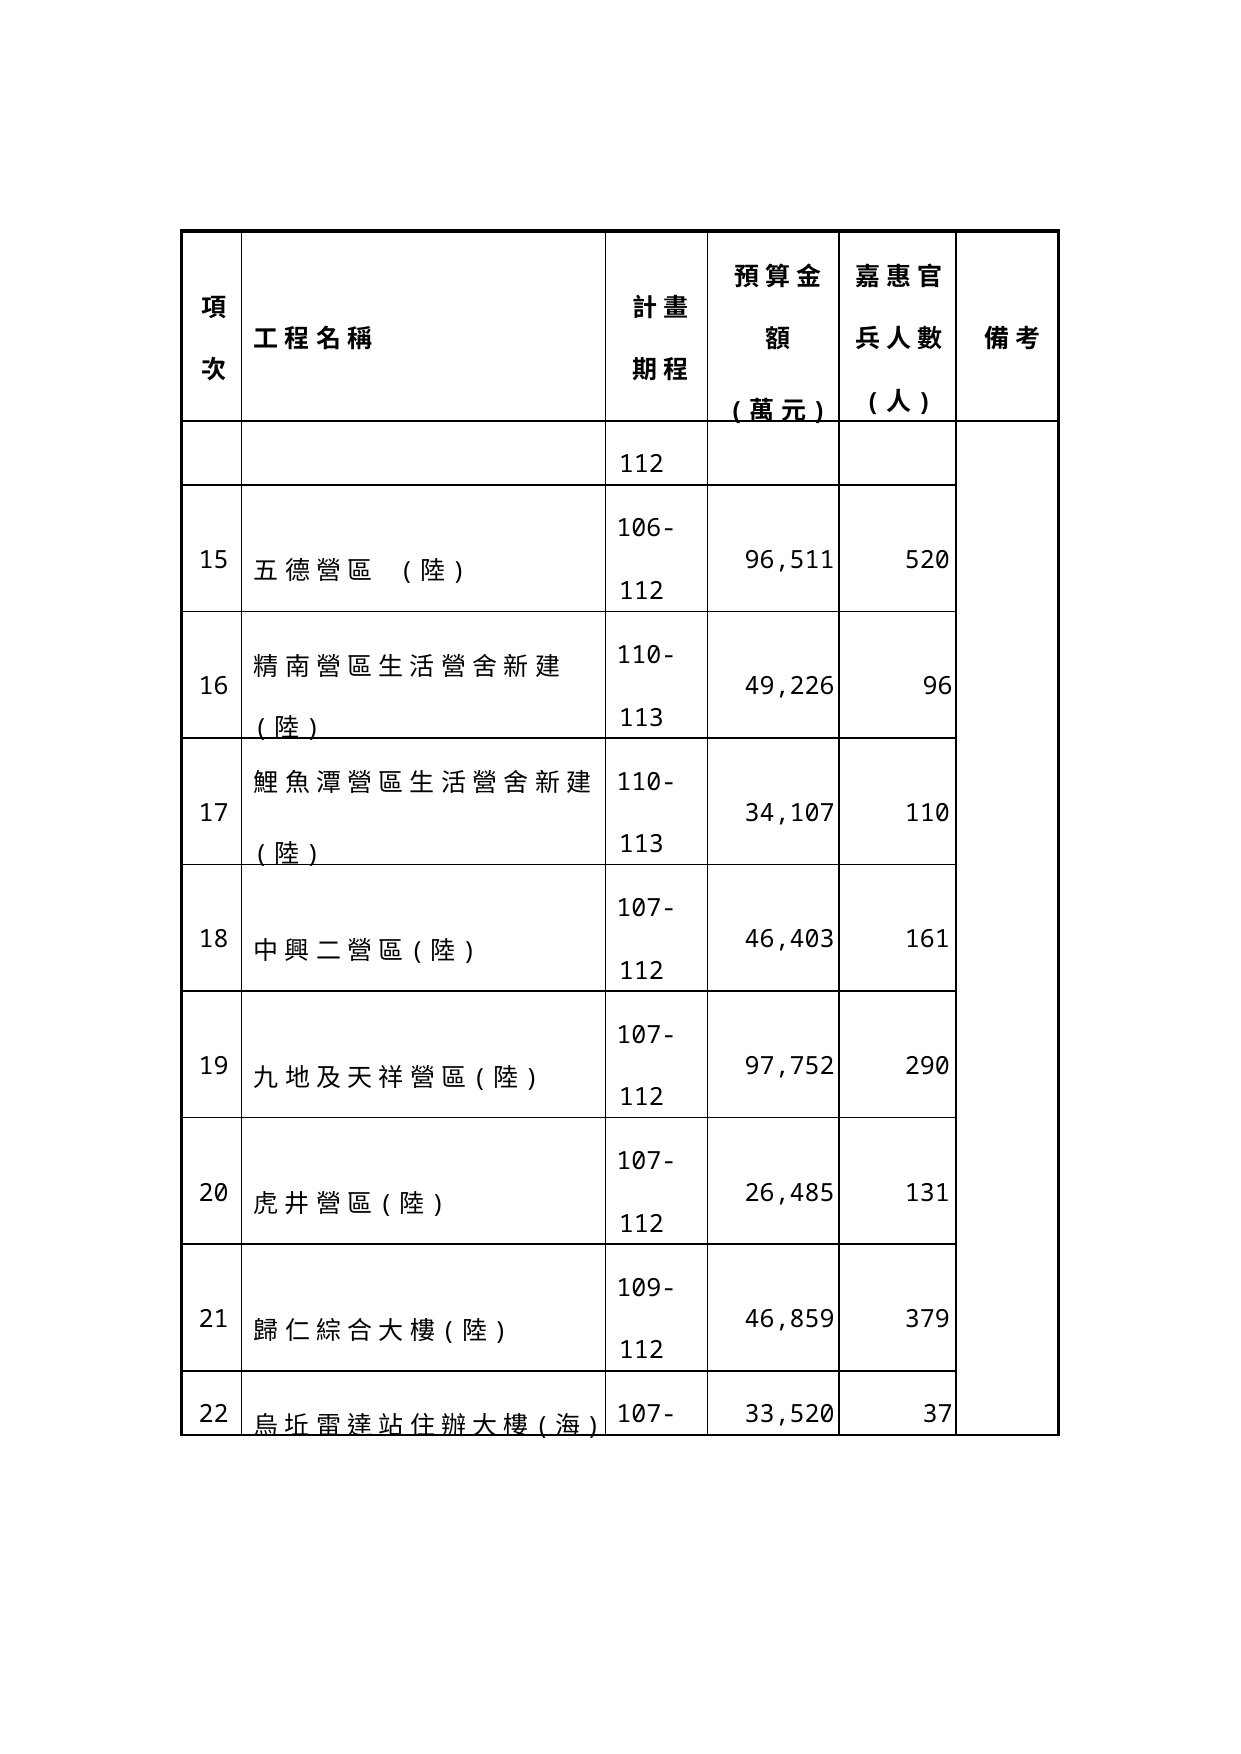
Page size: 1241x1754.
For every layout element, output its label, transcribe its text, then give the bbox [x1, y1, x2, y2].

table_cell 107-112 [606, 992, 707, 1117]
table_cell 112 [606, 422, 707, 484]
table_cell 37 [840, 1372, 955, 1434]
table_header 嘉惠官兵人數(人) [840, 233, 955, 420]
table_cell 520 [840, 486, 955, 611]
table_cell 34,107 [708, 739, 838, 864]
table_cell 歸仁綜合大樓(陸) [242, 1245, 605, 1370]
table_cell 19 [183, 992, 241, 1117]
table_cell [708, 422, 838, 484]
table_cell 五德營區 (陸) [242, 486, 605, 611]
table_header 項次 [183, 233, 241, 420]
table_cell 49,226 [708, 612, 838, 737]
table_cell 15 [183, 486, 241, 611]
table_cell [183, 422, 241, 484]
table_cell 中興二營區(陸) [242, 865, 605, 990]
table_cell 96,511 [708, 486, 838, 611]
table_cell 109-112 [606, 1245, 707, 1370]
table_header 工程名稱 [242, 233, 605, 420]
table_cell 110 [840, 739, 955, 864]
table_cell [242, 422, 605, 484]
table_cell 九地及天祥營區(陸) [242, 992, 605, 1117]
table_cell 46,859 [708, 1245, 838, 1370]
table_cell 107- [606, 1372, 707, 1434]
table_cell 33,520 [708, 1372, 838, 1434]
table_cell 107-112 [606, 1118, 707, 1243]
table_header 備考 [957, 233, 1057, 420]
table_header 計畫 期程 [606, 233, 707, 420]
table_cell 20 [183, 1118, 241, 1243]
table_cell 290 [840, 992, 955, 1117]
table_cell 107-112 [606, 865, 707, 990]
table_cell 161 [840, 865, 955, 990]
table_cell 鯉魚潭營區生活營舍新建(陸) [242, 739, 605, 864]
table_cell 110-113 [606, 612, 707, 737]
table_cell 18 [183, 865, 241, 990]
table_cell 97,752 [708, 992, 838, 1117]
table_cell 106-112 [606, 486, 707, 611]
table_cell [840, 422, 955, 484]
table_header 預算金額 (萬元) [708, 233, 838, 420]
table_cell 17 [183, 739, 241, 864]
table_cell 22 [183, 1372, 241, 1434]
table_cell 烏坵雷達站住辦大樓(海) [242, 1372, 605, 1434]
table_cell 精南營區生活營舍新建(陸) [242, 612, 605, 737]
table_cell 379 [840, 1245, 955, 1370]
table_cell 26,485 [708, 1118, 838, 1243]
table_cell [957, 422, 1057, 1434]
table_cell 131 [840, 1118, 955, 1243]
table_cell 96 [840, 612, 955, 737]
table_cell 21 [183, 1245, 241, 1370]
table_cell 虎井營區(陸) [242, 1118, 605, 1243]
table_cell 16 [183, 612, 241, 737]
table_cell 46,403 [708, 865, 838, 990]
table_cell 110-113 [606, 739, 707, 864]
